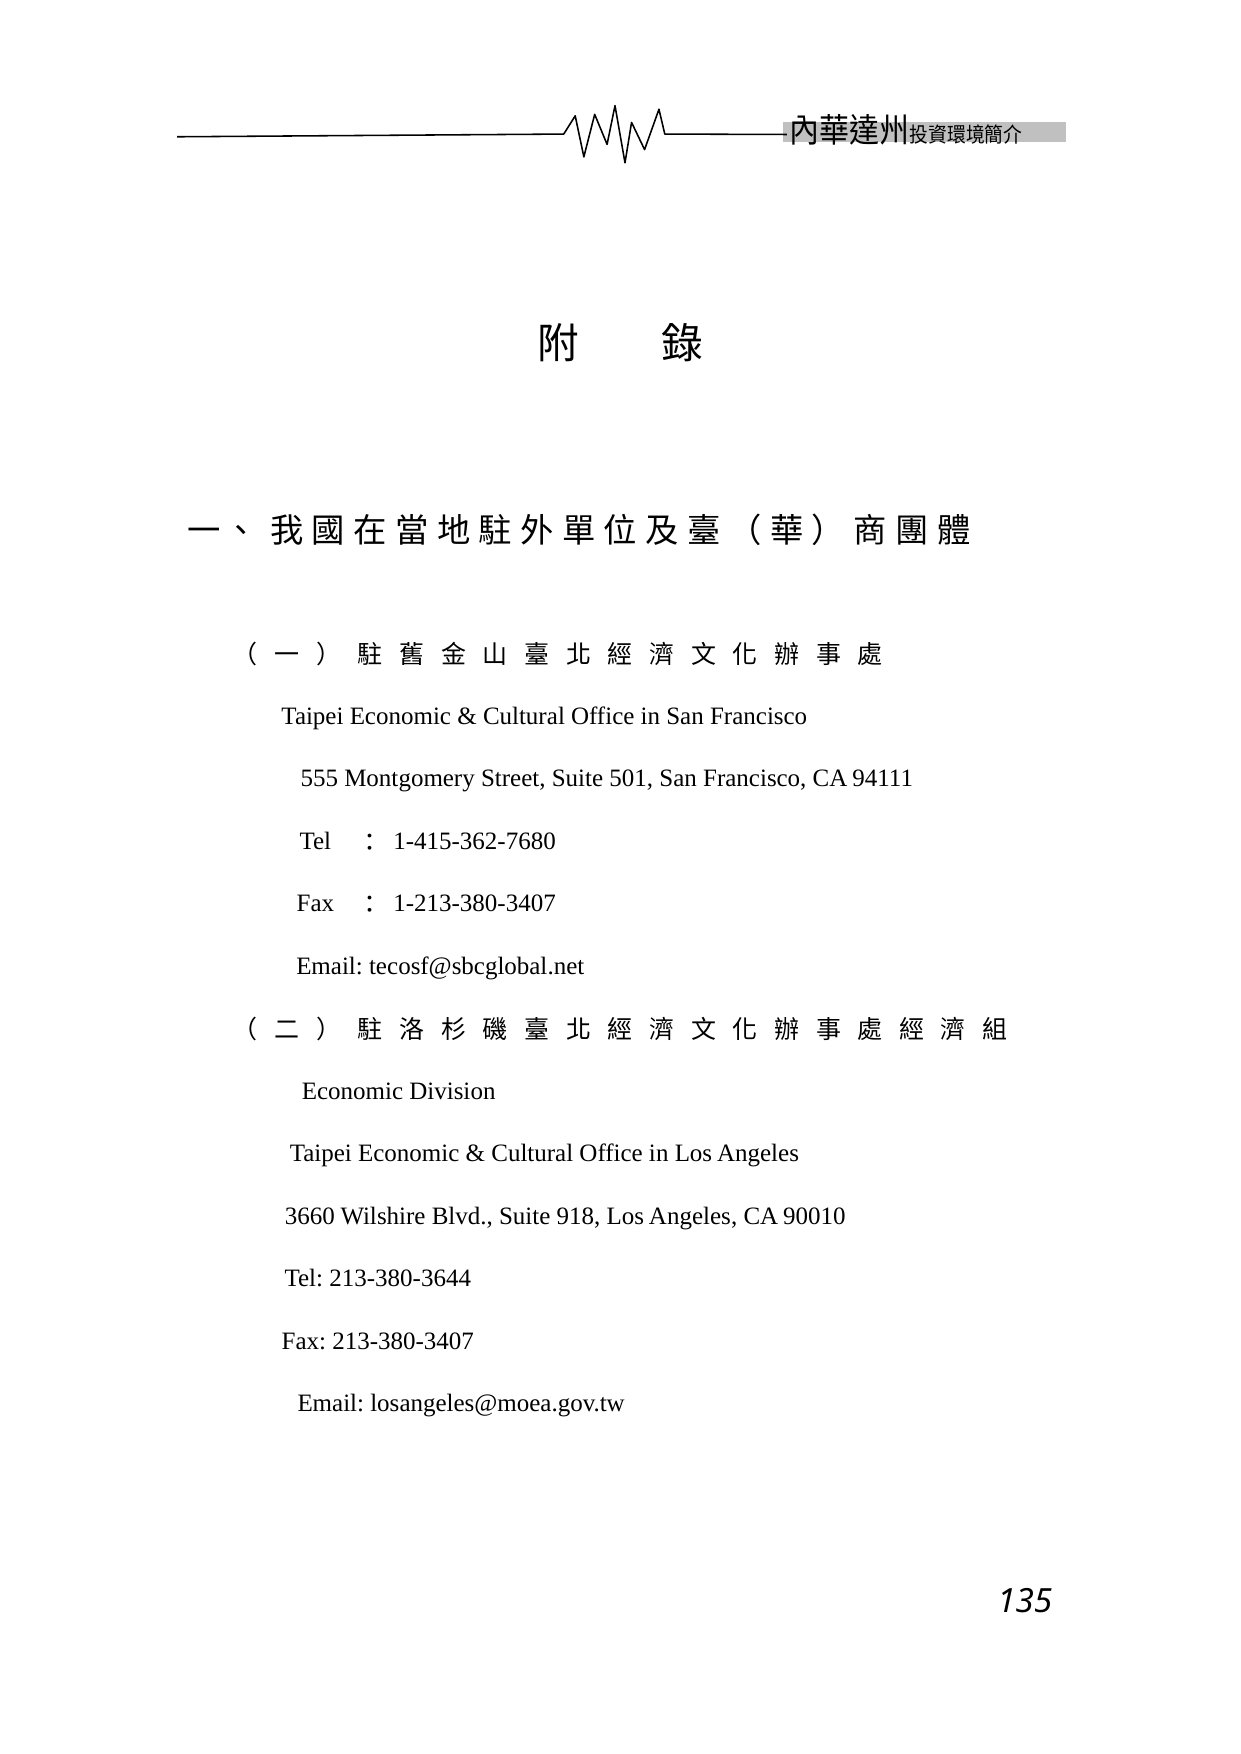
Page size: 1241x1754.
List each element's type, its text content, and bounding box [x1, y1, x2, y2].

text Email: losangeles@moea.gov.tw [207, 1361, 1058, 1424]
text Tel: 213-380-3644 [207, 1236, 1058, 1299]
text Taipei Economic & Cultural Office in San Francisco [207, 674, 1058, 736]
text Tel：1-415-362-7680 [207, 799, 1058, 861]
text 555 Montgomery Street, Suite 501, San Francisco, CA 94111 [207, 736, 1058, 799]
text 附 錄 [183, 299, 1058, 361]
text Fax：1-213-380-3407 [207, 861, 1058, 924]
text （一）駐舊金山臺北經濟文化辦事處 [207, 611, 1058, 674]
text Email: tecosf@sbcglobal.net [207, 924, 1058, 986]
text （二）駐洛杉磯臺北經濟文化辦事處經濟組 [207, 986, 1058, 1049]
text 一、我國在當地駐外單位及臺（華）商團體 [183, 486, 1058, 549]
text Taipei Economic & Cultural Office in Los Angeles [207, 1111, 1058, 1174]
text 3660 Wilshire Blvd., Suite 918, Los Angeles, CA 90010 [207, 1174, 1058, 1236]
text Economic Division [207, 1049, 1058, 1111]
text Fax: 213-380-3407 [207, 1299, 1058, 1361]
